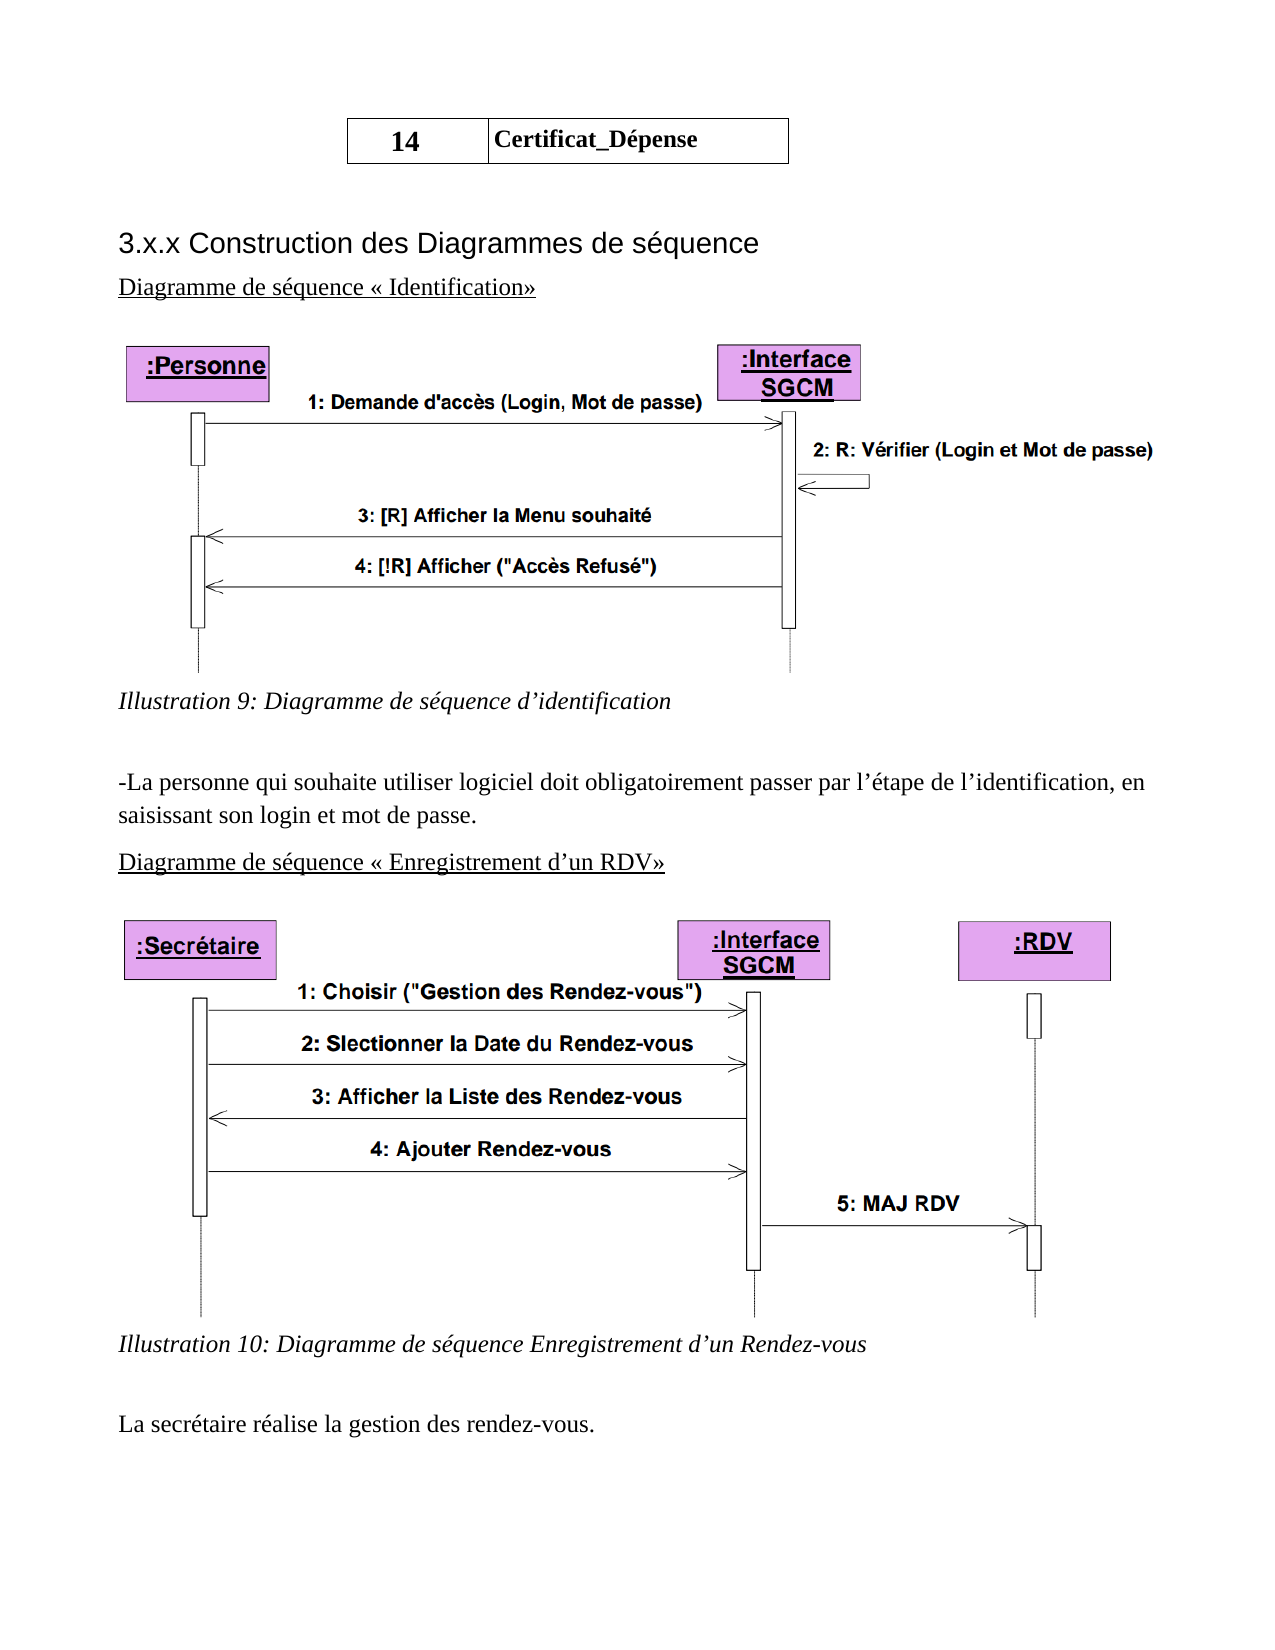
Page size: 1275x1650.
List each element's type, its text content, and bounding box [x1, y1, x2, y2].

text Diagramme de séquence « Identification» [118, 272, 1157, 301]
text Diagramme de séquence « Enregistrement d’un RDV» [118, 847, 1157, 876]
table_cell Certificat_Dépense [489, 119, 788, 163]
picture [118, 331, 1157, 681]
text -La personne qui souhaite utiliser logiciel doit obligatoirement passer par l’étape de l’identification, en saisissant son login et mot de passe. [118, 767, 1157, 828]
subtitle 3.x.x Construction des Diagrammes de séquence [118, 226, 1157, 259]
text Illustration 9: Diagramme de séquence d’identification [118, 681, 1157, 715]
table_cell [348, 119, 488, 163]
text La secrétaire réalise la gestion des rendez-vous. [118, 1409, 1157, 1438]
text Illustration 10: Diagramme de séquence Enregistrement d’un Rendez-vous [118, 1324, 1157, 1358]
picture [118, 907, 1126, 1324]
